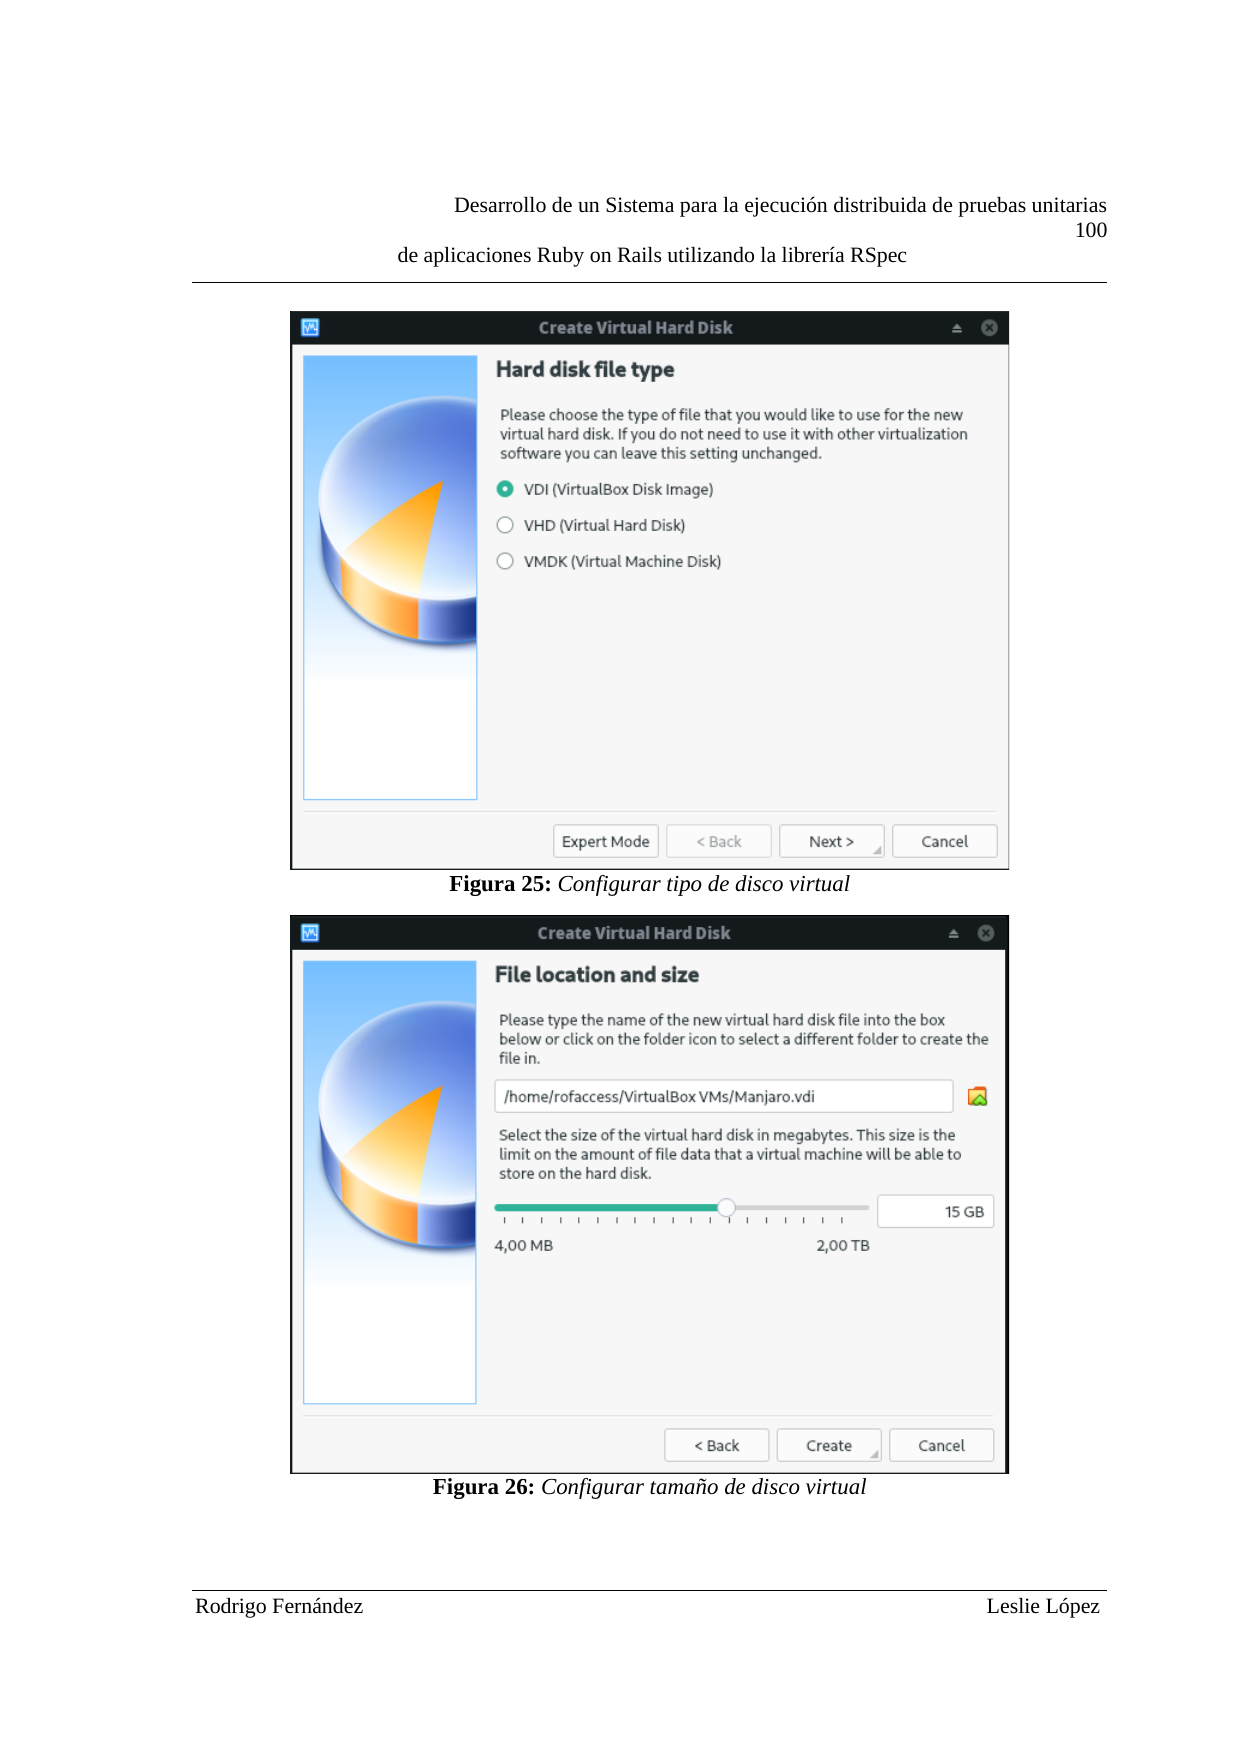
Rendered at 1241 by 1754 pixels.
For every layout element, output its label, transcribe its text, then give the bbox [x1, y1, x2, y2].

picture [290, 915, 1010, 1474]
text Figura 25: Configurar tipo de disco virtual [290, 870, 1009, 896]
text Figura 26: Configurar tamaño de disco virtual [290, 1474, 1009, 1499]
picture [290, 311, 1010, 870]
